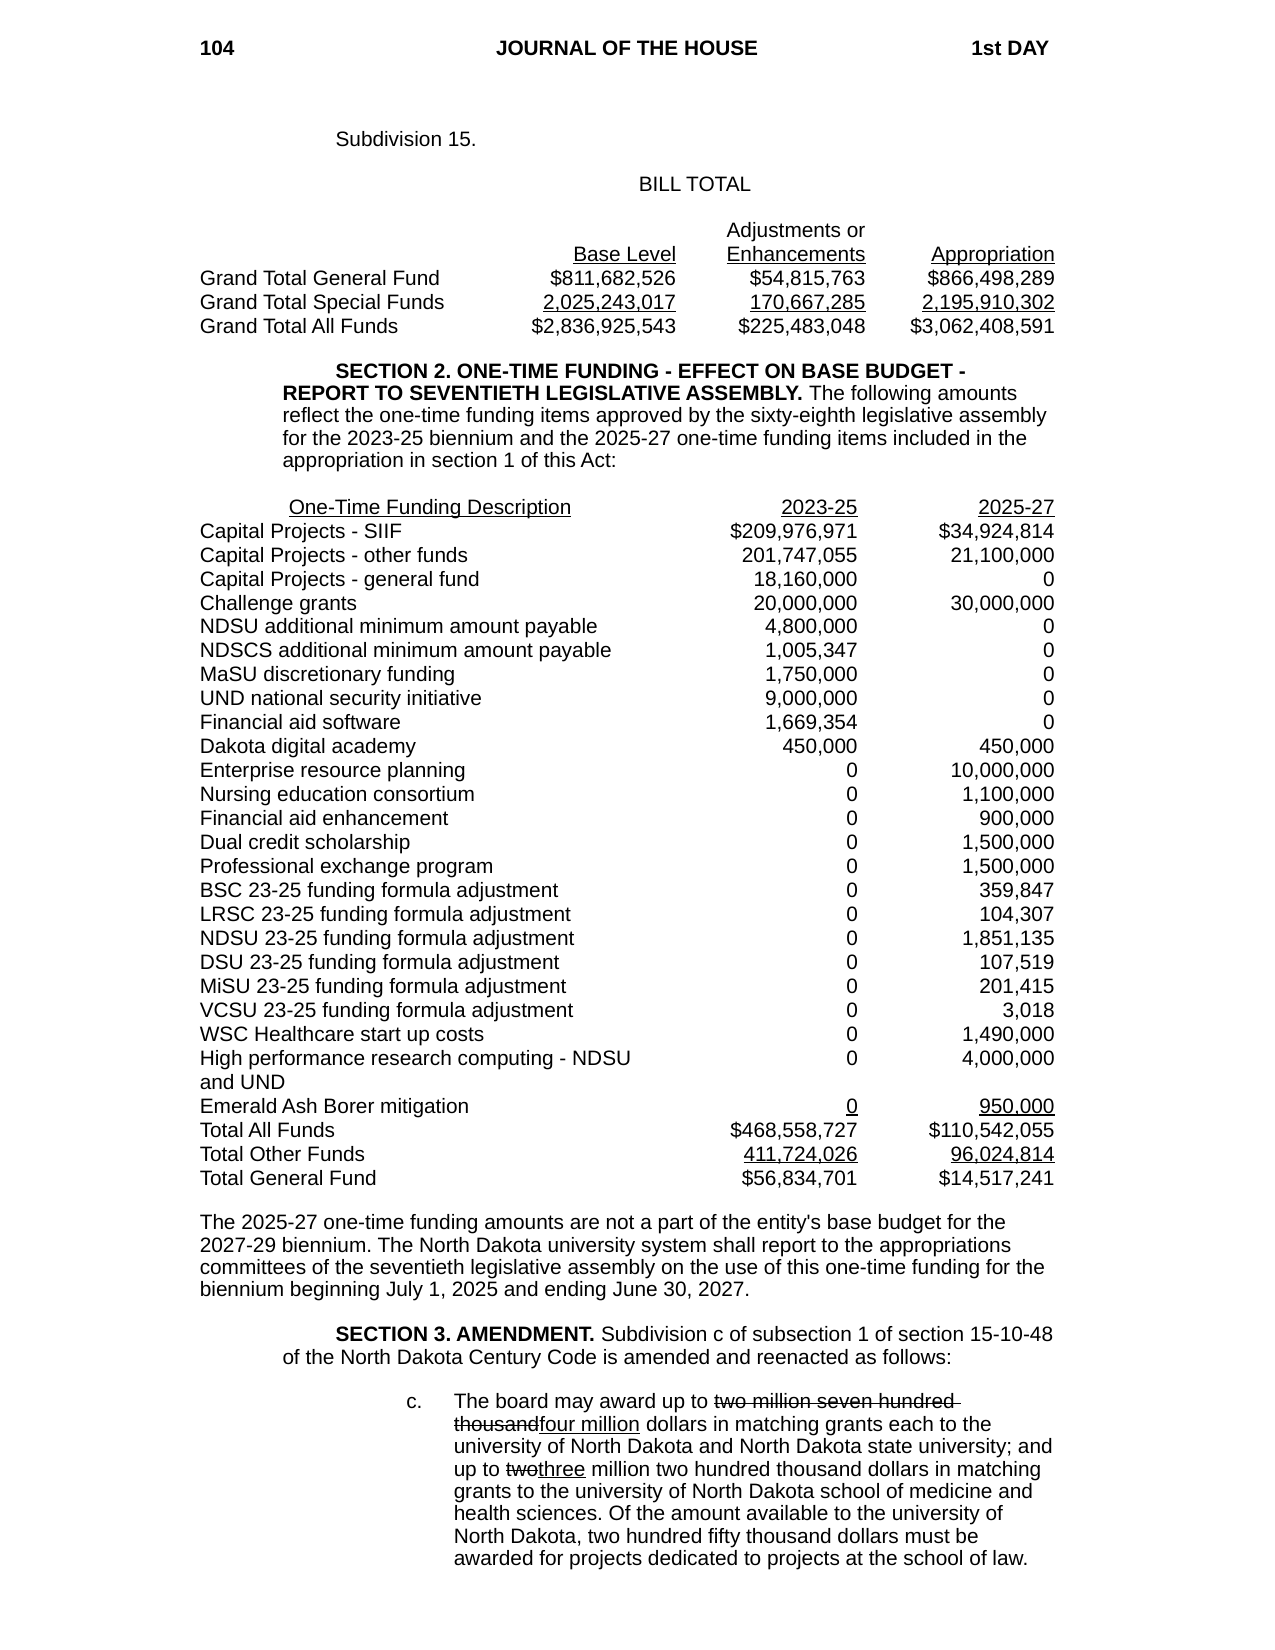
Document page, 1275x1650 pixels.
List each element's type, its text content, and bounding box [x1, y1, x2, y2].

table_cell BSC 23-25 funding formula adjustment [200, 878, 660, 902]
table_cell Total All Funds [200, 1118, 660, 1141]
table_cell 0 [660, 782, 857, 806]
subtitle Page 104 [9, 9, 109, 33]
table_cell 1,851,135 [858, 926, 1054, 950]
table_cell 900,000 [858, 806, 1054, 830]
table_cell $209,976,971 [660, 519, 857, 542]
table_cell 0 [660, 926, 857, 950]
table_cell Enterprise resource planning [200, 758, 660, 782]
table_cell MiSU 23-25 funding formula adjustment [200, 974, 660, 998]
table_cell 2,195,910,302 [865, 290, 1055, 314]
table_cell 18,160,000 [660, 566, 857, 590]
table_cell 9,000,000 [660, 686, 857, 710]
table_cell Capital Projects - general fund [200, 566, 660, 590]
table_cell 1,005,347 [660, 638, 857, 662]
table_cell 0 [660, 1046, 857, 1093]
table_cell Emerald Ash Borer mitigation [200, 1094, 660, 1117]
table_header [200, 218, 487, 266]
table_cell 2,025,243,017 [487, 290, 676, 314]
table_header Appropriation [865, 218, 1055, 266]
table_cell 411,724,026 [660, 1141, 857, 1165]
table_header 2025-27 [858, 495, 1054, 518]
table_cell 450,000 [660, 734, 857, 758]
table_cell Nursing education consortium [200, 782, 660, 806]
table_cell 0 [660, 974, 857, 998]
table_cell 0 [660, 998, 857, 1022]
table_cell 0 [660, 758, 857, 782]
table_cell NDSU additional minimum amount payable [200, 614, 660, 638]
table_cell Grand Total All Funds [200, 314, 487, 338]
table_cell 0 [660, 806, 857, 830]
table_cell 0 [660, 902, 857, 926]
text Subdivision 15. [282, 128, 1054, 151]
table_cell 201,747,055 [660, 543, 857, 566]
table_cell 170,667,285 [676, 290, 865, 314]
table_cell 1,500,000 [858, 830, 1054, 854]
table_cell 0 [858, 662, 1054, 686]
table_cell 1,490,000 [858, 1022, 1054, 1046]
table_cell $225,483,048 [676, 314, 865, 338]
table_cell Capital Projects - other funds [200, 543, 660, 566]
table_cell $811,682,526 [487, 266, 676, 290]
table_cell Dual credit scholarship [200, 830, 660, 854]
table_cell 96,024,814 [858, 1141, 1054, 1165]
table_cell 1,100,000 [858, 782, 1054, 806]
table_header 2023-25 [660, 495, 857, 518]
table_header Adjustments or Enhancements [676, 218, 865, 266]
table_cell 450,000 [858, 734, 1054, 758]
table_cell 0 [858, 638, 1054, 662]
table_cell Professional exchange program [200, 854, 660, 878]
table_cell Financial aid enhancement [200, 806, 660, 830]
table_cell 30,000,000 [858, 590, 1054, 614]
table_cell 0 [660, 1094, 857, 1117]
table_cell 0 [858, 566, 1054, 590]
table_cell 0 [858, 614, 1054, 638]
table_cell NDSCS additional minimum amount payable [200, 638, 660, 662]
table_cell Capital Projects - SIIF [200, 519, 660, 542]
text The 2025-27 one-time funding amounts are not a part of the entity's base budget for the 2027-29 biennium. The North Dakota university system shall report to the appropriations committees of the seventieth legislative assembly on the use of this one-time funding for the biennium beginning July 1, 2025 and ending June 30, 2027. [199, 1212, 1054, 1301]
table_cell 21,100,000 [858, 543, 1054, 566]
table_cell 107,519 [858, 950, 1054, 974]
table_cell 950,000 [858, 1094, 1054, 1117]
table_cell 1,669,354 [660, 710, 857, 734]
table_cell DSU 23-25 funding formula adjustment [200, 950, 660, 974]
table_cell 10,000,000 [858, 758, 1054, 782]
table_cell 0 [660, 830, 857, 854]
table_cell 0 [858, 710, 1054, 734]
table_cell 0 [660, 854, 857, 878]
text BILL TOTAL [282, 173, 1054, 196]
table_cell Dakota digital academy [200, 734, 660, 758]
table_cell VCSU 23-25 funding formula adjustment [200, 998, 660, 1022]
table_cell High performance research computing - NDSU and UND [200, 1046, 660, 1093]
table_cell 0 [660, 1022, 857, 1046]
text SECTION 3. AMENDMENT. Subdivision c of subsection 1 of section 15-10-48 of the North Dakota Century Code is amended and reenacted as follows: [282, 1324, 1054, 1368]
table_cell 201,415 [858, 974, 1054, 998]
table_cell Grand Total General Fund [200, 266, 487, 290]
table_cell 0 [858, 686, 1054, 710]
table_cell 0 [660, 950, 857, 974]
table_cell 20,000,000 [660, 590, 857, 614]
text SECTION 2. ONE-TIME FUNDING - EFFECT ON BASE BUDGET - REPORT TO SEVENTIETH LEGISLATIVE ASSEMBLY. The following amounts reflect the one-time funding items approved by the sixty-eighth legislative assembly for the 2023-25 biennium and the 2025-27 one-time funding items included in the appropriation in section 1 of this Act: [282, 360, 1054, 472]
table_cell Grand Total Special Funds [200, 290, 487, 314]
table_header One-Time Funding Description [200, 495, 660, 518]
table_cell 4,800,000 [660, 614, 857, 638]
text c. The board may award up to two million seven hundred thousandfour million dollars in matching grants each to the university of North Dakota and North Dakota state university; and up to twothree million two hundred thousand dollars in matching grants to the university of North Dakota school of medicine and health sciences. Of the amount available to the university of North Dakota, two hundred fifty thousand dollars must be awarded for projects dedicated to projects at the school of law. [199, 1391, 1054, 1570]
table_cell 4,000,000 [858, 1046, 1054, 1093]
table_header Base Level [487, 218, 676, 266]
table_cell MaSU discretionary funding [200, 662, 660, 686]
table_cell $34,924,814 [858, 519, 1054, 542]
table_cell $54,815,763 [676, 266, 865, 290]
table_cell $56,834,701 [660, 1165, 857, 1189]
table_cell $14,517,241 [858, 1165, 1054, 1189]
table_cell WSC Healthcare start up costs [200, 1022, 660, 1046]
table_cell 104,307 [858, 902, 1054, 926]
table_cell $468,558,727 [660, 1118, 857, 1141]
table_cell NDSU 23-25 funding formula adjustment [200, 926, 660, 950]
table_cell 359,847 [858, 878, 1054, 902]
table_cell 1,500,000 [858, 854, 1054, 878]
table_cell Total Other Funds [200, 1141, 660, 1165]
table_cell 0 [660, 878, 857, 902]
table_cell Financial aid software [200, 710, 660, 734]
table_cell 3,018 [858, 998, 1054, 1022]
table_cell UND national security initiative [200, 686, 660, 710]
table_cell LRSC 23-25 funding formula adjustment [200, 902, 660, 926]
table_cell $110,542,055 [858, 1118, 1054, 1141]
table_cell Total General Fund [200, 1165, 660, 1189]
table_cell 1,750,000 [660, 662, 857, 686]
table_cell $866,498,289 [865, 266, 1055, 290]
table_cell $3,062,408,591 [865, 314, 1055, 338]
table_cell $2,836,925,543 [487, 314, 676, 338]
table_cell Challenge grants [200, 590, 660, 614]
